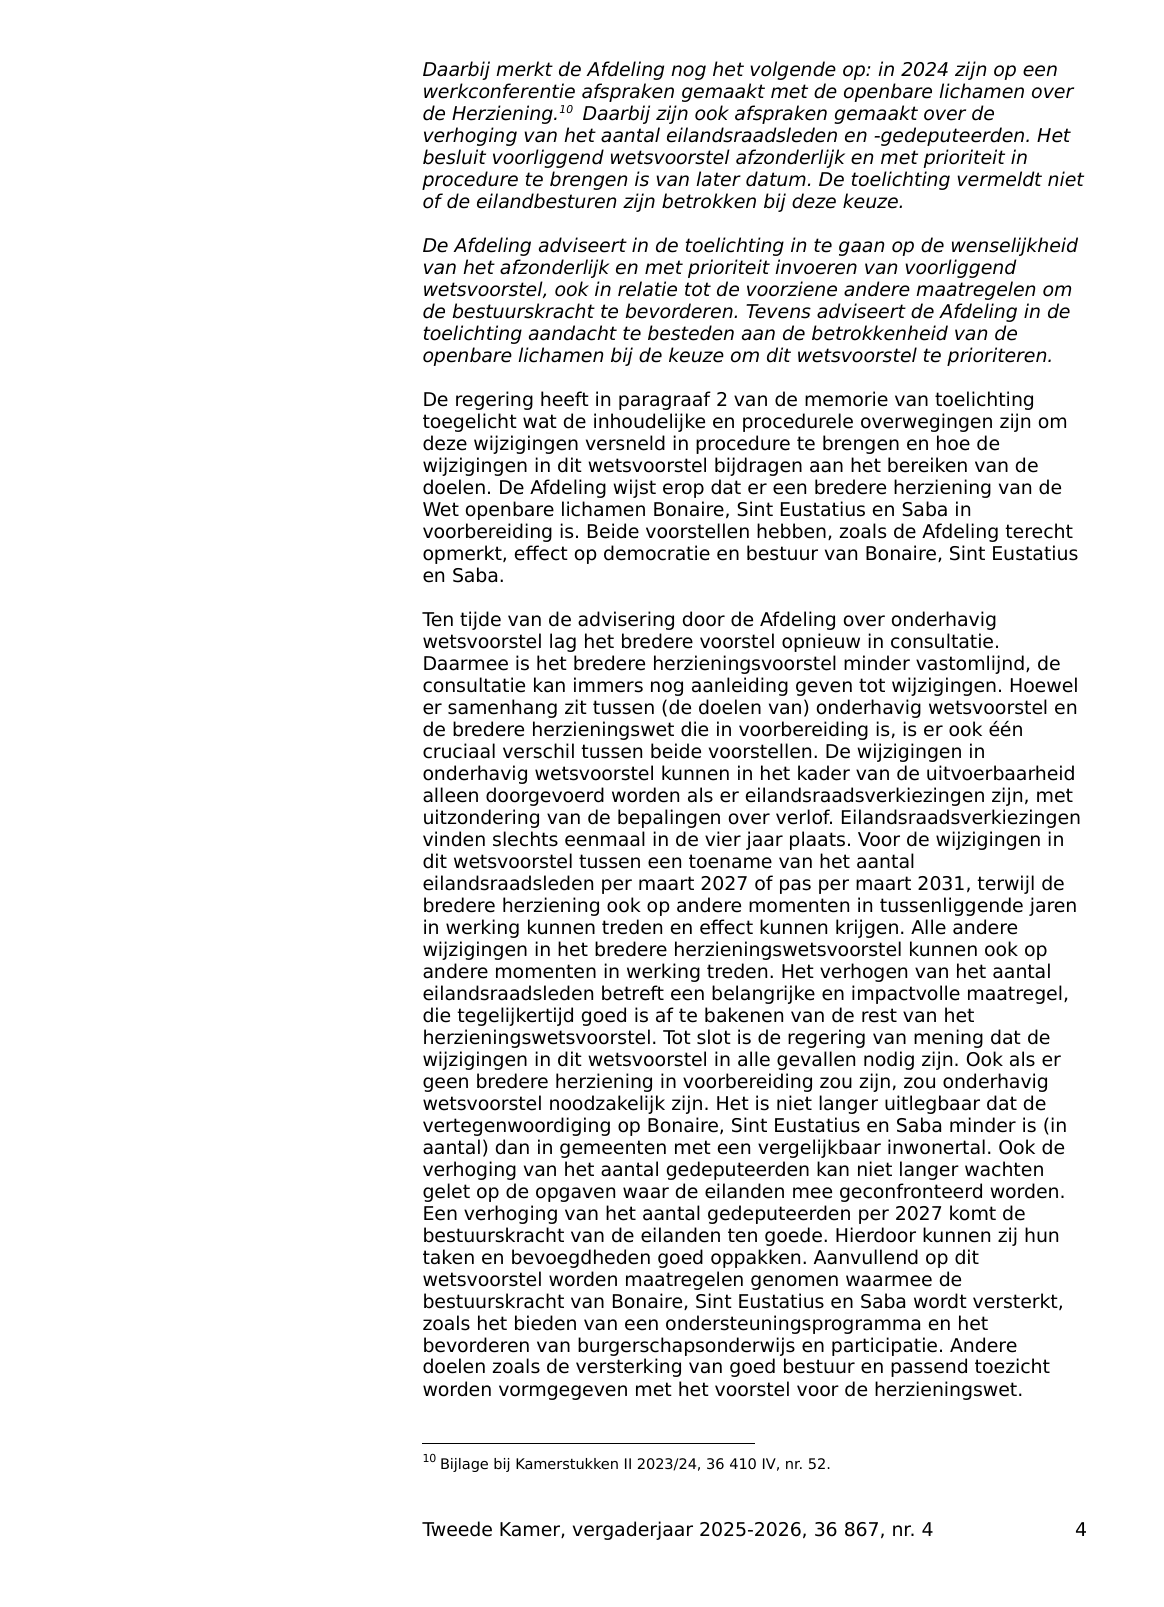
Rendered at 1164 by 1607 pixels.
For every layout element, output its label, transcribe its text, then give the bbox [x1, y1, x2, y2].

text Daarbij merkt de Afdeling nog het volgende op: in 2024 zijn op een werkconferentie afspraken gemaakt met de openbare lichamen over de Herziening. Daarbij zijn ook afspraken gemaakt over de verhoging van het aantal eilandsraadsleden en -gedeputeerden. Het besluit voorliggend wetsvoorstel afzonderlijk en met prioriteit in procedure te brengen is van later datum. De toelichting vermeldt niet of de eilandbesturen zijn betrokken bij deze keuze. [422, 59, 1087, 213]
text Bijlage bij Kamerstukken II 2023/24, 36 410 IV, nr. 52. [422, 1452, 1087, 1474]
text De Afdeling adviseert in de toelichting in te gaan op de wenselijkheid van het afzonderlijk en met prioriteit invoeren van voorliggend wetsvoorstel, ook in relatie tot de voorziene andere maatregelen om de bestuurskracht te bevorderen. Tevens adviseert de Afdeling in de toelichting aandacht te besteden aan de betrokkenheid van de openbare lichamen bij de keuze om dit wetsvoorstel te prioriteren. [422, 235, 1087, 367]
text Ten tijde van de advisering door de Afdeling over onderhavig wetsvoorstel lag het bredere voorstel opnieuw in consultatie. Daarmee is het bredere herzieningsvoorstel minder vastomlijnd, de consultatie kan immers nog aanleiding geven tot wijzigingen. Hoewel er samenhang zit tussen (de doelen van) onderhavig wetsvoorstel en de bredere herzieningswet die in voorbereiding is, is er ook één cruciaal verschil tussen beide voorstellen. De wijzigingen in onderhavig wetsvoorstel kunnen in het kader van de uitvoerbaarheid alleen doorgevoerd worden als er eilandsraadsverkiezingen zijn, met uitzondering van de bepalingen over verlof. Eilandsraadsverkiezingen vinden slechts eenmaal in de vier jaar plaats. Voor de wijzigingen in dit wetsvoorstel tussen een toename van het aantal eilandsraadsleden per maart 2027 of pas per maart 2031, terwijl de bredere herziening ook op andere momenten in tussenliggende jaren in werking kunnen treden en effect kunnen krijgen. Alle andere wijzigingen in het bredere herzieningswetsvoorstel kunnen ook op andere momenten in werking treden. Het verhogen van het aantal eilandsraadsleden betreft een belangrijke en impactvolle maatregel, die tegelijkertijd goed is af te bakenen van de rest van het herzieningswetsvoorstel. Tot slot is de regering van mening dat de wijzigingen in dit wetsvoorstel in alle gevallen nodig zijn. Ook als er geen bredere herziening in voorbereiding zou zijn, zou onderhavig wetsvoorstel noodzakelijk zijn. Het is niet langer uitlegbaar dat de vertegenwoordiging op Bonaire, Sint Eustatius en Saba minder is (in aantal) dan in gemeenten met een vergelijkbaar inwonertal. Ook de verhoging van het aantal gedeputeerden kan niet langer wachten gelet op de opgaven waar de eilanden mee geconfronteerd worden. Een verhoging van het aantal gedeputeerden per 2027 komt de bestuurskracht van de eilanden ten goede. Hierdoor kunnen zij hun taken en bevoegdheden goed oppakken. Aanvullend op dit wetsvoorstel worden maatregelen genomen waarmee de bestuurskracht van Bonaire, Sint Eustatius en Saba wordt versterkt, zoals het bieden van een ondersteuningsprogramma en het bevorderen van burgerschapsonderwijs en participatie. Andere doelen zoals de versterking van goed bestuur en passend toezicht worden vormgegeven met het voorstel voor de herzieningswet. [422, 609, 1087, 1400]
text De regering heeft in paragraaf 2 van de memorie van toelichting toegelicht wat de inhoudelijke en procedurele overwegingen zijn om deze wijzigingen versneld in procedure te brengen en hoe de wijzigingen in dit wetsvoorstel bijdragen aan het bereiken van de doelen. De Afdeling wijst erop dat er een bredere herziening van de Wet openbare lichamen Bonaire, Sint Eustatius en Saba in voorbereiding is. Beide voorstellen hebben, zoals de Afdeling terecht opmerkt, effect op democratie en bestuur van Bonaire, Sint Eustatius en Saba. [422, 389, 1087, 587]
